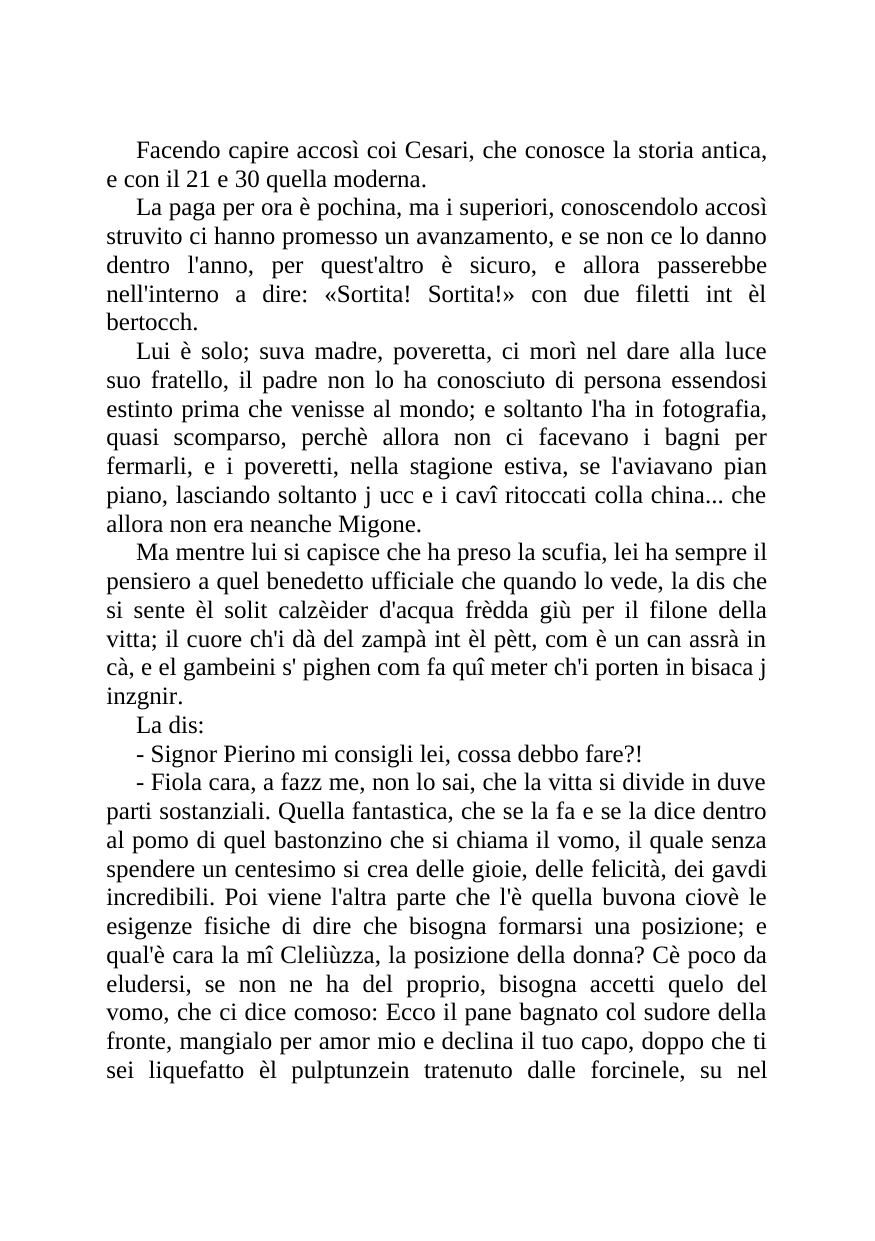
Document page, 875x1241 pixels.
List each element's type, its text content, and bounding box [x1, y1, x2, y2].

text La paga per ora è pochina, ma i superiori, conoscendolo accosì struvito ci hanno promesso un avanzamento, e se non ce lo danno dentro l'anno, per quest'altro è sicuro, e allora passerebbe nell'interno a dire: «Sortita! Sortita!» con due filetti int èl bertocch. [106, 192, 768, 336]
text - Signor Pierino mi consigli lei, cossa debbo fare?! [106, 739, 768, 767]
text Ma mentre lui si capisce che ha preso la scufia, lei ha sempre il pensiero a quel benedetto ufficiale che quando lo vede, la dis che si sente èl solit calzèider d'acqua frèdda giù per il filone della vitta; il cuore ch'i dà del zampà int èl pètt, com è un can assrà in cà, e el gambeini s' pighen com fa quî meter ch'i porten in bisaca j inzgnir. [106, 537, 768, 710]
text La dis: [106, 710, 768, 739]
text - Fiola cara, a fazz me, non lo sai, che la vitta si divide in duve parti sostanziali. Quella fantastica, che se la fa e se la dice dentro al pomo di quel bastonzino che si chiama il vomo, il quale senza spendere un centesimo si crea delle gioie, delle felicità, dei gavdi incredibili. Poi viene l'altra parte che l'è quella buvona ciovè le esigenze fisiche di dire che bisogna formarsi una posizione; e qual'è cara la mî Cleliùzza, la posizione della donna? Cè poco da eludersi, se non ne ha del proprio, bisogna accetti quelo del vomo, che ci dice comoso: Ecco il pane bagnato col sudore della fronte, mangialo per amor mio e declina il tuo capo, doppo che ti sei liquefatto èl pulptunzein tratenuto dalle forcinele, su nel [106, 767, 768, 1084]
text Lui è solo; suva madre, poveretta, ci morì nel dare alla luce suo fratello, il padre non lo ha conosciuto di persona essendosi estinto prima che venisse al mondo; e soltanto l'ha in fotografia, quasi scomparso, perchè allora non ci facevano i bagni per fermarli, e i poveretti, nella stagione estiva, se l'aviavano pian piano, lasciando soltanto j ucc e i cavî ritoccati colla china... che allora non era neanche Migone. [106, 336, 768, 537]
text Facendo capire accosì coi Cesari, che conosce la storia antica, e con il 21 e 30 quella moderna. [106, 135, 768, 192]
